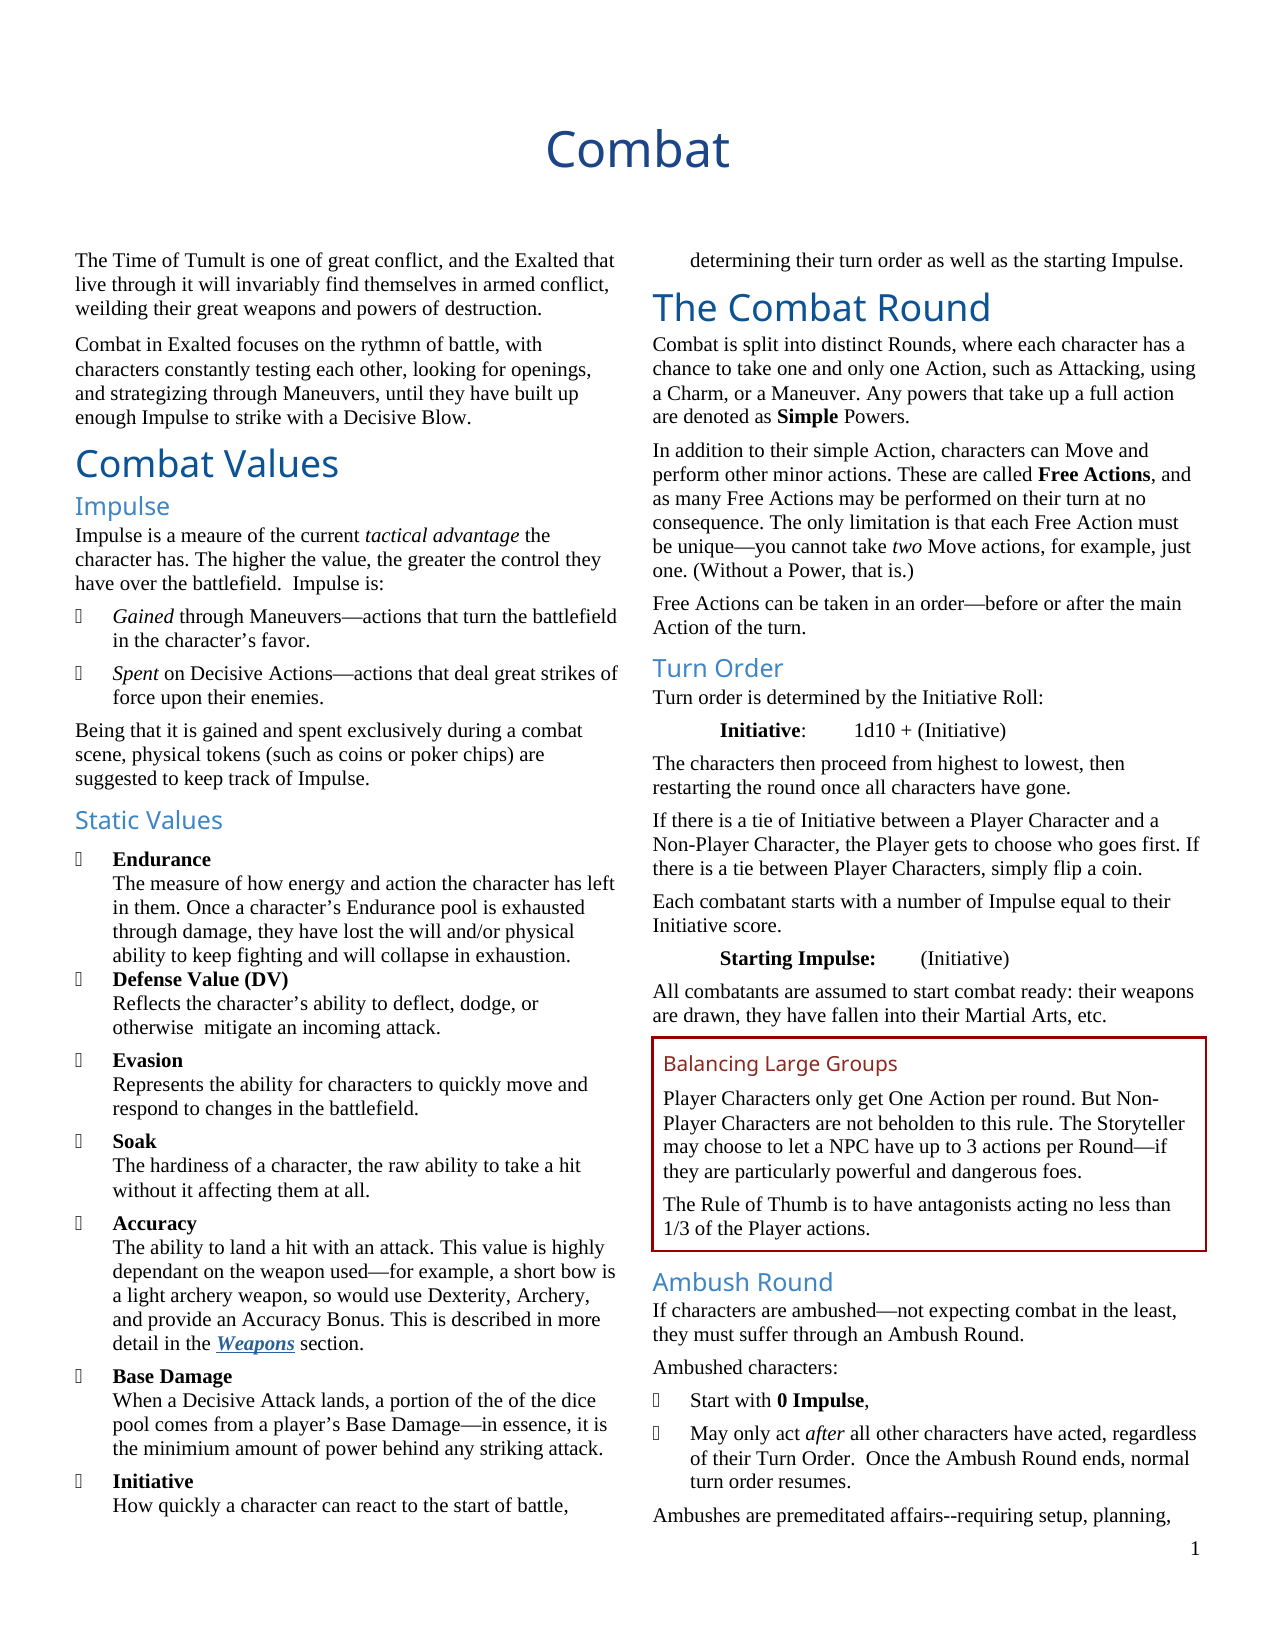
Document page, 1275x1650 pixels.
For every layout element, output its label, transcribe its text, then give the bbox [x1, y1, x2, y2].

list Base Damage When a Decisive Attack lands, a portion of the of the dice pool comes from a player’s Base Damage—in essence, it is the minimium amount of power behind any striking attack. [75, 1364, 622, 1460]
text Initiative: 1d10 + (Initiative) [652, 718, 1200, 742]
subtitle Combat [75, 114, 1200, 182]
table_header Balancing Large Groups Player Characters only get One Action per round. But Non-Player Characters are not beholden to this rule. The Storyteller may choose to let a NPC have up to 3 actions per Round—if they are particularly powerful and dangerous foes. The Rule of Thumb is to have antagonists acting no less than 1/3 of the Player actions. [654, 1039, 1205, 1250]
subtitle Impulse [75, 489, 622, 523]
list Start with 0 Impulse, [652, 1388, 1200, 1412]
text Ambushes are premeditated affairs--requiring setup, planning, [652, 1502, 1200, 1527]
list Accuracy The ability to land a hit with an attack. This value is highly dependant on the weapon used—for example, a short bow is a light archery weapon, so would use Dexterity, Archery, and provide an Accuracy Bonus. This is described in more detail in the Weapons section. [75, 1211, 622, 1355]
list Spent on Decisive Actions—actions that deal great strikes of force upon their enemies. [75, 661, 622, 709]
subtitle The Combat Round [652, 281, 1200, 332]
subtitle Turn Order [652, 651, 1200, 685]
list Evasion Represents the ability for characters to quickly move and respond to changes in the battlefield. [75, 1048, 622, 1120]
list Gained through Maneuvers—actions that turn the battlefield in the character’s favor. [75, 604, 622, 652]
subtitle Combat Values [75, 438, 622, 489]
list May only act after all other characters have acted, regardless of their Turn Order. Once the Ambush Round ends, normal turn order resumes. [652, 1421, 1200, 1493]
text The Time of Tumult is one of great conflict, and the Exalted that live through it will invariably find themselves in armed conflict, weilding their great weapons and powers of destruction. [75, 248, 622, 320]
text The characters then proceed from highest to lowest, then restarting the round once all characters have gone. [652, 751, 1200, 799]
text Impulse is a meaure of the current tactical advantage the character has. The higher the value, the greater the control they have over the battlefield. Impulse is: [75, 523, 622, 595]
text Turn order is determined by the Initiative Roll: [652, 685, 1200, 709]
subtitle Static Values [75, 802, 622, 836]
subtitle Ambush Round [652, 1264, 1200, 1298]
text Combat in Exalted focuses on the rythmn of battle, with characters constantly testing each other, looking for openings, and strategizing through Maneuvers, until they have built up enough Impulse to strike with a Decisive Blow. [75, 332, 622, 429]
text Each combatant starts with a number of Impulse equal to their Initiative score. [652, 889, 1200, 937]
list Endurance The measure of how energy and action the character has left in them. Once a character’s Endurance pool is exhausted through damage, they have lost the will and/or physical ability to keep fighting and will collapse in exhaustion. [75, 847, 622, 967]
text Combat is split into distinct Rounds, where each character has a chance to take one and only one Action, such as Attacking, using a Charm, or a Maneuver. Any powers that take up a full action are denoted as Simple Powers. [652, 332, 1200, 428]
text All combatants are assumed to start combat ready: their weapons are drawn, they have fallen into their Martial Arts, etc. [652, 979, 1200, 1027]
text Ambushed characters: [652, 1355, 1200, 1379]
text If there is a tie of Initiative between a Player Character and a Non-Player Character, the Player gets to choose who goes first. If there is a tie between Player Characters, simply flip a coin. [652, 808, 1200, 880]
list determining their turn order as well as the starting Impulse. [652, 248, 1200, 272]
list Defense Value (DV) Reflects the character’s ability to deflect, dodge, or otherwise mitigate an incoming attack. [75, 967, 622, 1039]
text Free Actions can be taken in an order—before or after the main Action of the turn. [652, 591, 1200, 639]
text In addition to their simple Action, characters can Move and perform other minor actions. These are called Free Actions, and as many Free Actions may be performed on their turn at no consequence. The only limitation is that each Free Action must be unique—you cannot take two Move actions, for example, just one. (Without a Power, that is.) [652, 437, 1200, 582]
list Soak The hardiness of a character, the raw ability to take a hit without it affecting them at all. [75, 1129, 622, 1202]
list Initiative How quickly a character can react to the start of battle, [75, 1469, 622, 1517]
text If characters are ambushed—not expecting combat in the least, they must suffer through an Ambush Round. [652, 1298, 1200, 1346]
text Being that it is gained and spent exclusively during a combat scene, physical tokens (such as coins or poker chips) are suggested to keep track of Impulse. [75, 718, 622, 790]
text Starting Impulse: (Initiative) [652, 946, 1200, 970]
